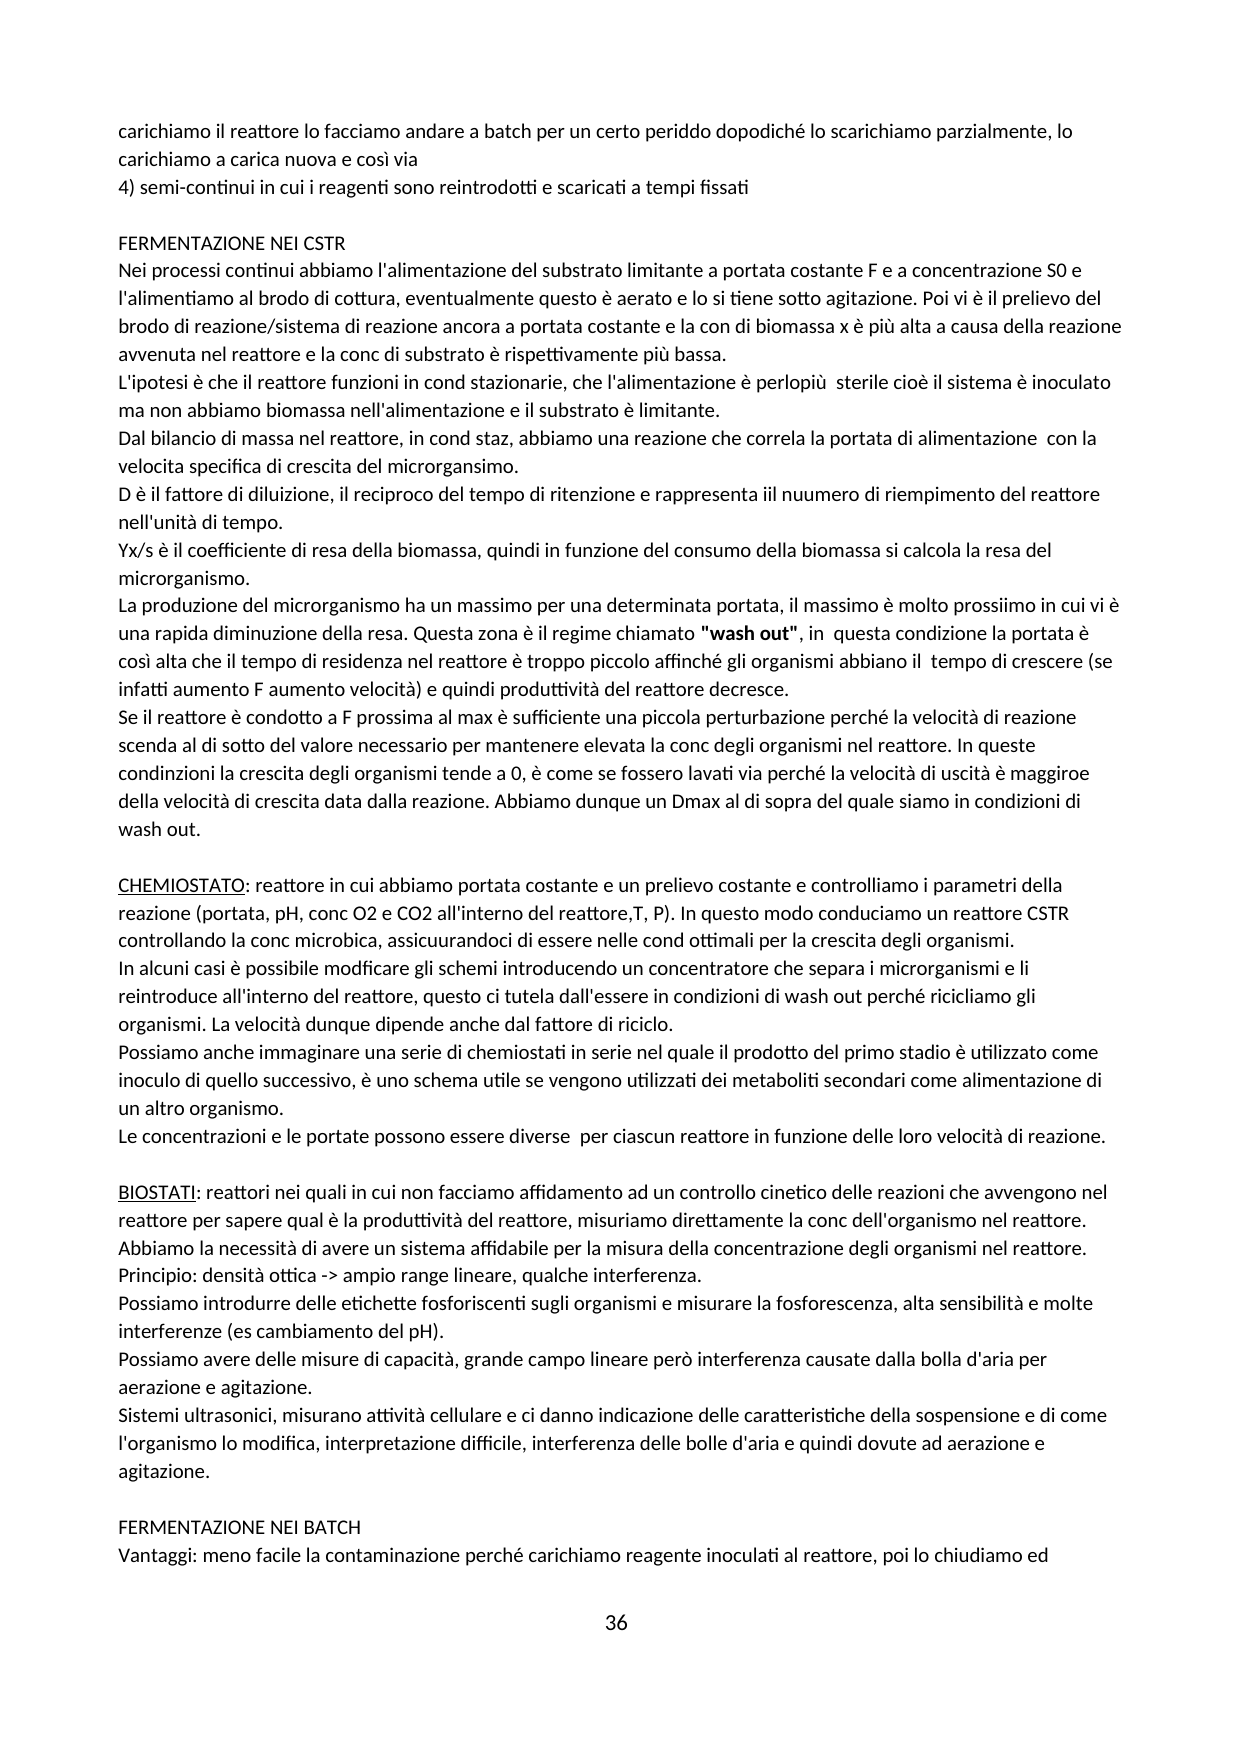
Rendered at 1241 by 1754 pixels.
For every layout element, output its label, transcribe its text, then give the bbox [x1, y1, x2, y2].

text carichiamo il reattore lo facciamo andare a batch per un certo periddo dopodiché lo scarichiamo parzialmente, lo carichiamo a carica nuova e così via [118, 118, 1124, 171]
text D è il fattore di diluizione, il reciproco del tempo di ritenzione e rappresenta iil nuumero di riempimento del reattore nell'unità di tempo. Yx/s è il coefficiente di resa della biomassa, quindi in funzione del consumo della biomassa si calcola la resa del microrganismo. La produzione del microrganismo ha un massimo per una determinata portata, il massimo è molto prossiimo in cui vi è una rapida diminuzione della resa. Questa zona è il regime chiamato "wash out", in questa condizione la portata è così alta che il tempo di residenza nel reattore è troppo piccolo affinché gli organismi abbiano il tempo di crescere (se infatti aumento F aumento velocità) e quindi produttività del reattore decresce. Se il reattore è condotto a F prossima al max è sufficiente una piccola perturbazione perché la velocità di reazione scenda al di sotto del valore necessario per mantenere elevata la conc degli organismi nel reattore. In queste condinzioni la crescita degli organismi tende a 0, è come se fossero lavati via perché la velocità di uscità è maggiroe della velocità di crescita data dalla reazione. Abbiamo dunque un Dmax al di sopra del quale siamo in condizioni di wash out. CHEMIOSTATO: reattore in cui abbiamo portata costante e un prelievo costante e controlliamo i parametri della reazione (portata, pH, conc O2 e CO2 all'interno del reattore,T, P). In questo modo conduciamo un reattore CSTR controllando la conc microbica, assicuurandoci di essere nelle cond ottimali per la crescita degli organismi. In alcuni casi è possibile modficare gli schemi introducendo un concentratore che separa i microrganismi e li reintroduce all'interno del reattore, questo ci tutela dall'essere in condizioni di wash out perché ricicliamo gli organismi. La velocità dunque dipende anche dal fattore di riciclo. Possiamo anche immaginare una serie di chemiostati in serie nel quale il prodotto del primo stadio è utilizzato come inoculo di quello successivo, è uno schema utile se vengono utilizzati dei metaboliti secondari come alimentazione di un altro organismo. Le concentrazioni e le portate possono essere diverse per ciascun reattore in funzione delle loro velocità di reazione. BIOSTATI: reattori nei quali in cui non facciamo affidamento ad un controllo cinetico delle reazioni che avvengono nel reattore per sapere qual è la produttività del reattore, misuriamo direttamente la conc dell'organismo nel reattore. Abbiamo la necessità di avere un sistema affidabile per la misura della concentrazione degli organismi nel reattore. Principio: densità ottica -> ampio range lineare, qualche interferenza. Possiamo introdurre delle etichette fosforiscenti sugli organismi e misurare la fosforescenza, alta sensibilità e molte interferenze (es cambiamento del pH). Possiamo avere delle misure di capacità, grande campo lineare però interferenza causate dalla bolla d'aria per aerazione e agitazione. Sistemi ultrasonici, misurano attività cellulare e ci danno indicazione delle caratteristiche della sospensione e di come l'organismo lo modifica, interpretazione difficile, interferenza delle bolle d'aria e quindi dovute ad aerazione e agitazione. FERMENTAZIONE NEI BATCH Vantaggi: meno facile la contaminazione perché carichiamo reagente inoculati al reattore, poi lo chiudiamo ed [118, 481, 1124, 1567]
text 4) semi-continui in cui i reagenti sono reintrodotti e scaricati a tempi fissati FERMENTAZIONE NEI CSTR Nei processi continui abbiamo l'alimentazione del substrato limitante a portata costante F e a concentrazione S0 e l'alimentiamo al brodo di cottura, eventualmente questo è aerato e lo si tiene sotto agitazione. Poi vi è il prelievo del brodo di reazione/sistema di reazione ancora a portata costante e la con di biomassa x è più alta a causa della reazione avvenuta nel reattore e la conc di substrato è rispettivamente più bassa. L'ipotesi è che il reattore funzioni in cond stazionarie, che l'alimentazione è perlopiù sterile cioè il sistema è inoculato ma non abbiamo biomassa nell'alimentazione e il substrato è limitante. Dal bilancio di massa nel reattore, in cond staz, abbiamo una reazione che correla la portata di alimentazione con la velocita specifica di crescita del microrgansimo. [118, 174, 1124, 478]
